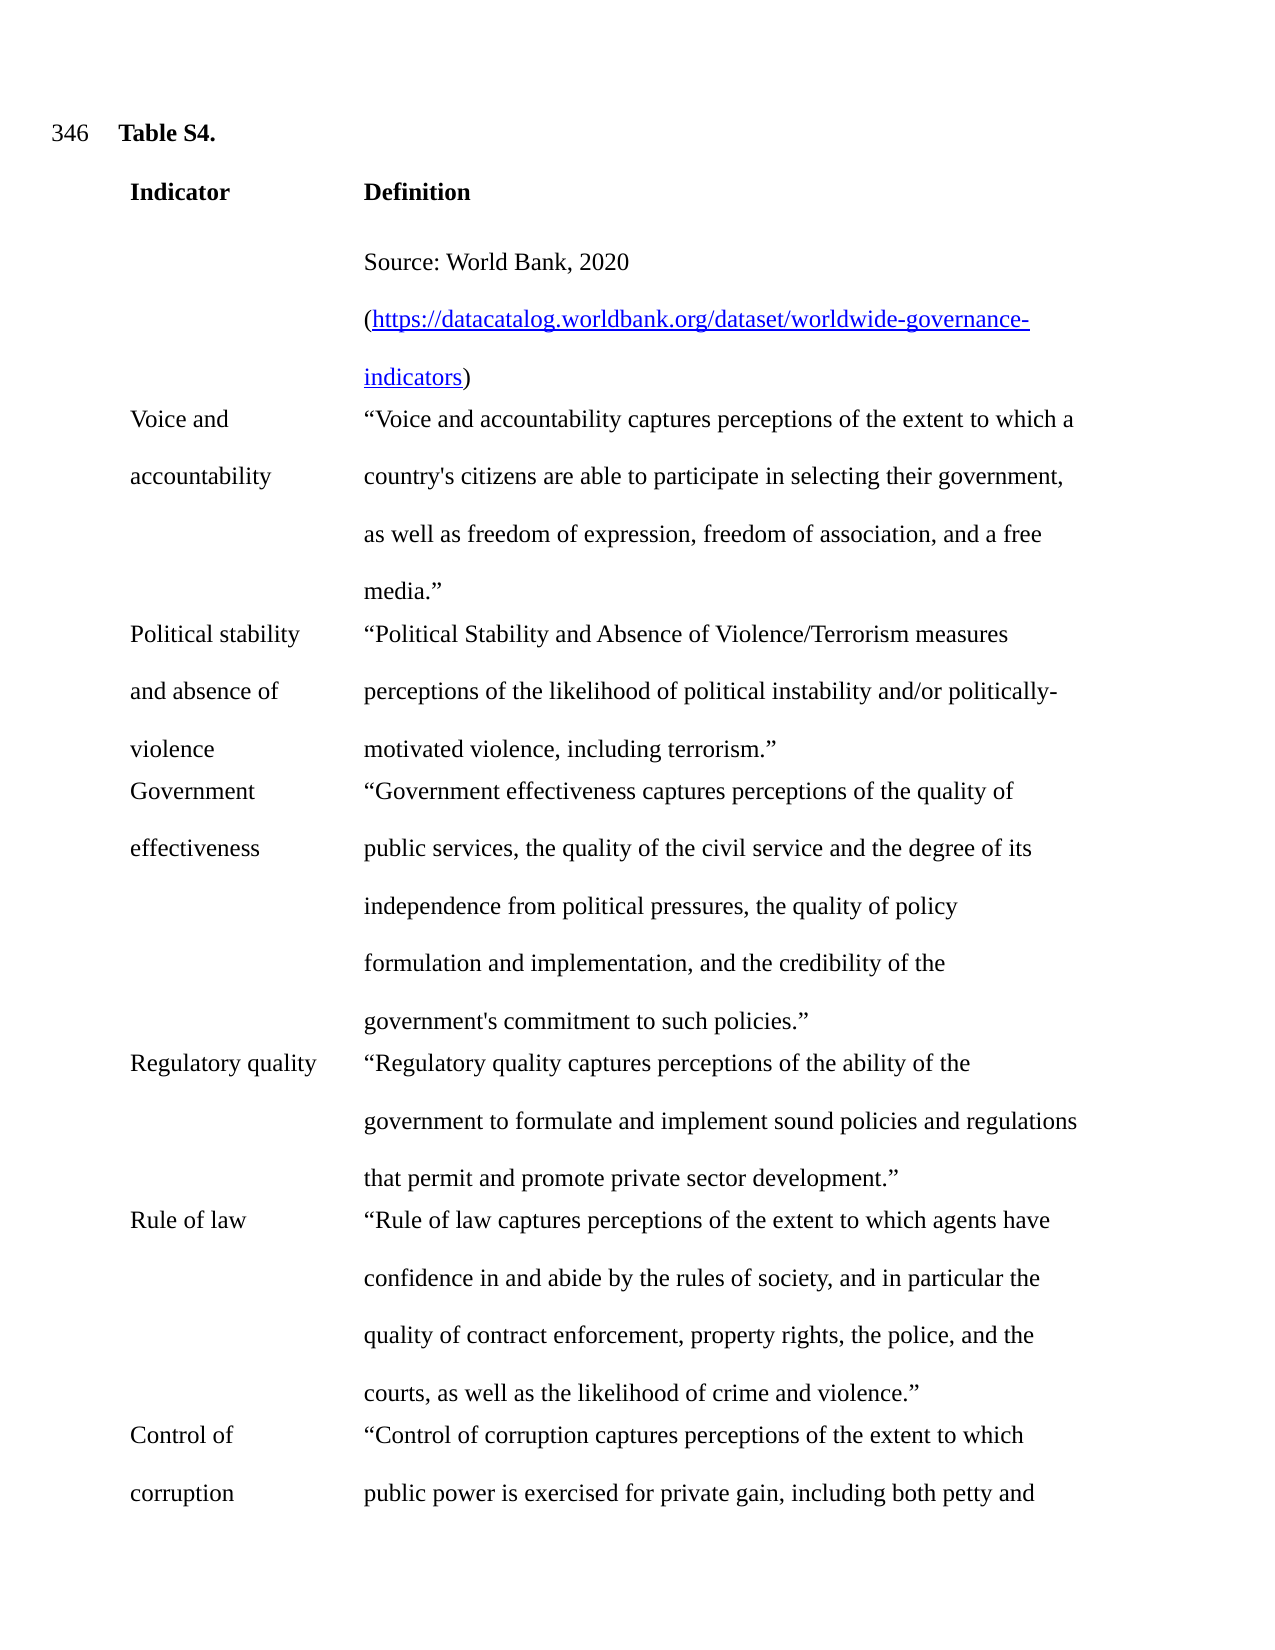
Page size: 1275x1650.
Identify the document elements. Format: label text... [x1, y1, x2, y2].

table_header Indicator [119, 177, 351, 403]
table_cell “Rule of law captures perceptions of the extent to which agents have confidence in and abide by the rules of society, and in particular the quality of contract enforcement, property rights, the police, and the courts, as well as the likelihood of crime and violence.” [352, 1206, 1092, 1419]
table_cell Regulatory quality [119, 1048, 351, 1204]
table_cell “Government effectiveness captures perceptions of the quality of public services, the quality of the civil service and the degree of its independence from political pressures, the quality of policy formulation and implementation, and the credibility of the government's commitment to such policies.” [352, 776, 1092, 1047]
table_cell Political stability and absence of violence [119, 619, 351, 775]
table_header Definition Source: World Bank, 2020 (https://datacatalog.worldbank.org/dataset/worldwide-governance-indicators) [352, 177, 1092, 403]
table_cell Voice and accountability [119, 404, 351, 618]
table_cell “Voice and accountability captures perceptions of the extent to which a country's citizens are able to participate in selecting their government, as well as freedom of expression, freedom of association, and a free media.” [352, 404, 1092, 618]
table_cell “Control of corruption captures perceptions of the extent to which public power is exercised for private gain, including both petty and [352, 1420, 1092, 1519]
table_cell Rule of law [119, 1206, 351, 1419]
table_cell “Regulatory quality captures perceptions of the ability of the government to formulate and implement sound policies and regulations that permit and promote private sector development.” [352, 1048, 1092, 1204]
table_cell Control of corruption [119, 1420, 351, 1519]
text Table S4. [118, 118, 1157, 147]
table_cell “Political Stability and Absence of Violence/Terrorism measures perceptions of the likelihood of political instability and/or politically-motivated violence, including terrorism.” [352, 619, 1092, 775]
table_cell Government effectiveness [119, 776, 351, 1047]
